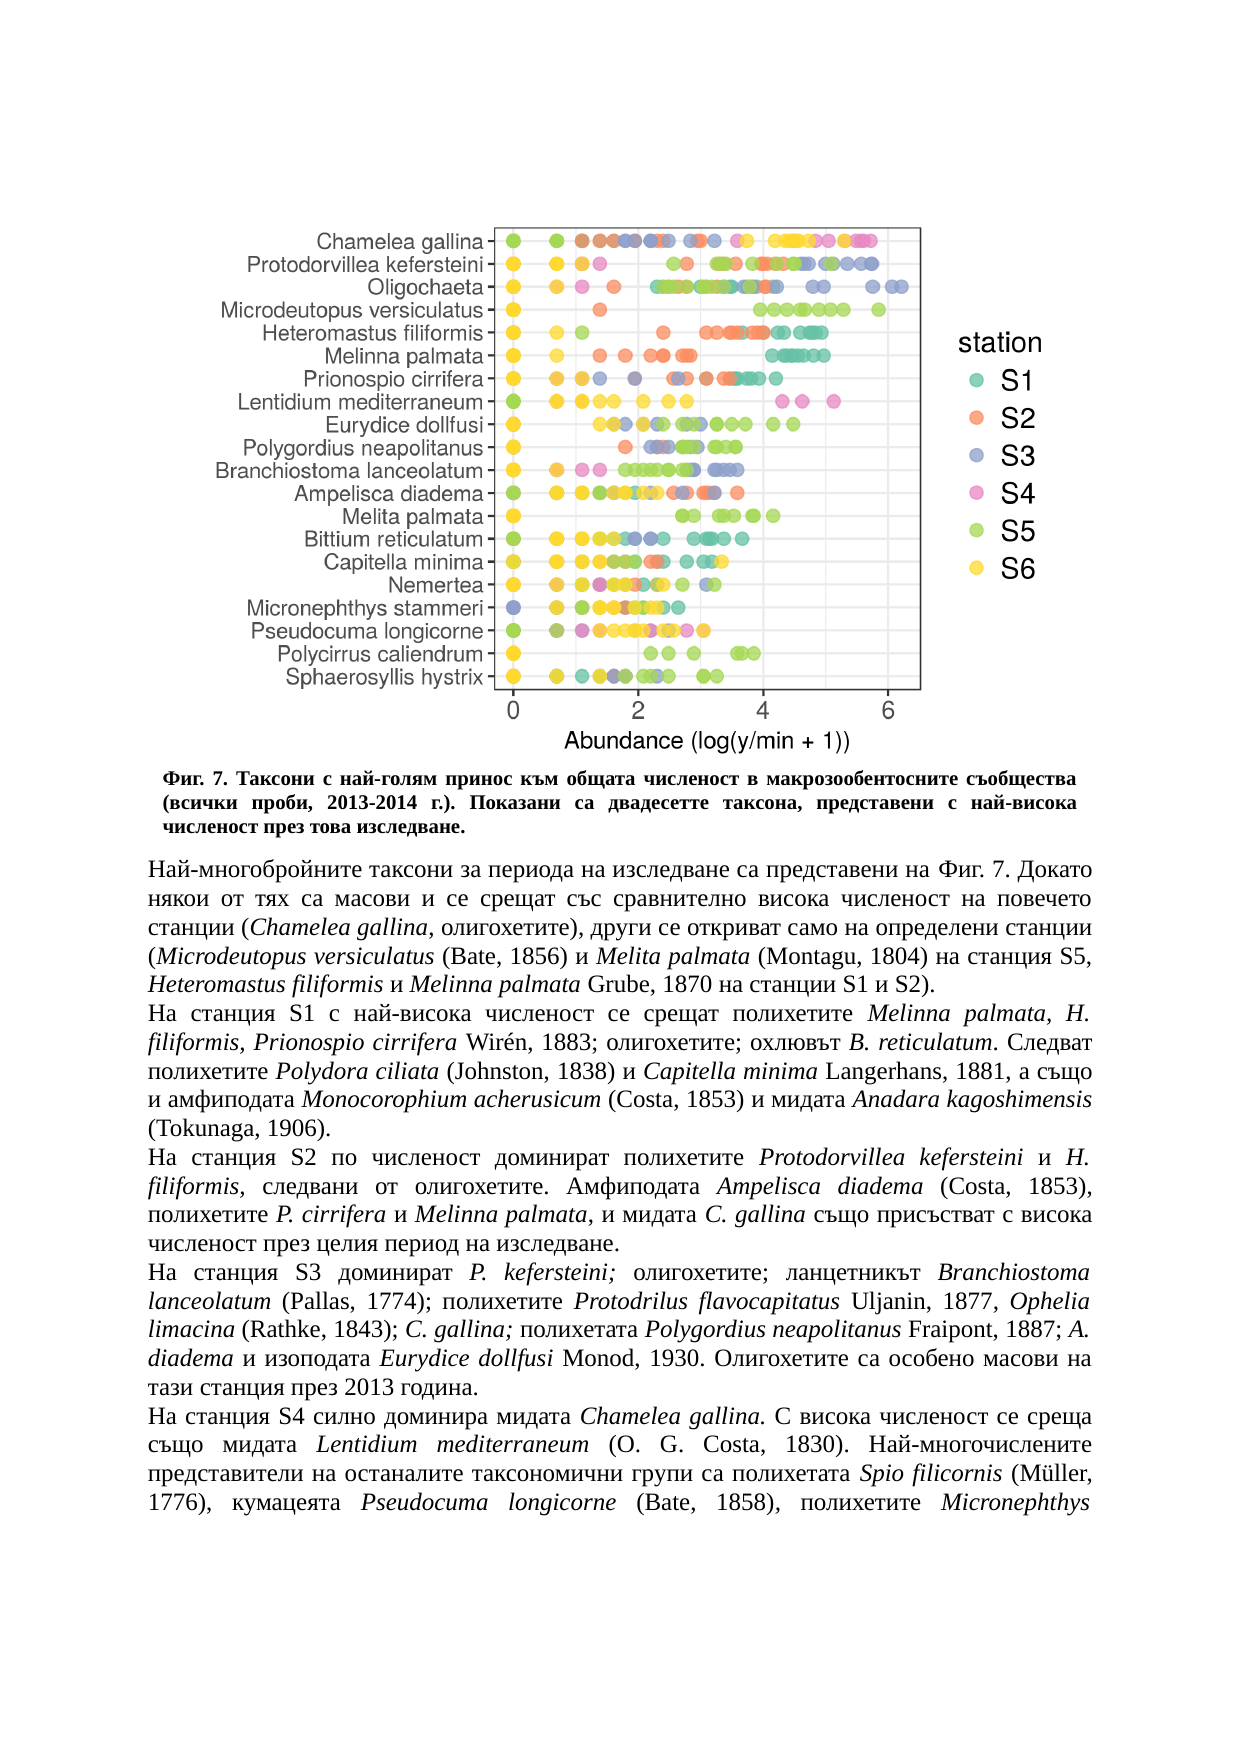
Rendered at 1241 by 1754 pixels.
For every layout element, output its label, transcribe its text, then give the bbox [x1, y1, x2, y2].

text На станция S1 с най-висока численост се срещат полихетите Melinna palmata, H. filiformis, Prionospio cirrifera Wirén, 1883; олигохетите; охлювът B. reticulatum. Следват полихетите Polydora ciliata (Johnston, 1838) и Capitella minima Langerhans, 1881, а също и амфиподата Monocorophium acherusicum (Costa, 1853) и мидата Anadara kagoshimensis (Tokunaga, 1906). [148, 998, 1093, 1142]
text Фиг. 7. Таксони с най-голям принос към общата численост в макрозообентосните съобщества (всички проби, 2013-2014 г.). Показани са двадесетте таксона, представени с най-висока численост през това изследване. [162, 766, 1078, 838]
picture [173, 215, 1067, 766]
text На станция S3 доминират P. kefersteini; олигохетите; ланцетникът Branchiostoma lanceolatum (Pallas, 1774); полихетите Protodrilus flavocapitatus Uljanin, 1877, Ophelia limacina (Rathke, 1843); C. gallina; полихетата Polygordius neapolitanus Fraipont, 1887; A. diadema и изоподата Eurydice dollfusi Monod, 1930. Олигохетите са особено масови на тази станция през 2013 година. [148, 1257, 1093, 1401]
text На станция S4 силно доминира мидата Chamelea gallina. С висока численост се среща също мидата Lentidium mediterraneum (O. G. Costa, 1830). Най-многочислените представители на останалите таксономични групи са полихетата Spio filicornis (Müller, 1776), кумацеята Pseudocuma longicorne (Bate, 1858), полихетите Micronephthys [148, 1401, 1093, 1516]
text Най-многобройните таксони за периода на изследване са представени на Фиг. 7. Докато някои от тях са масови и се срещат със сравнително висока численост на повечето станции (Chamelea gallina, олигохетите), други се откриват само на определени станции (Microdeutopus versiculatus (Bate, 1856) и Melita palmata (Montagu, 1804) на станция S5, Heteromastus filiformis и Melinna palmata Grube, 1870 на станции S1 и S2). [148, 207, 1093, 998]
text На станция S2 по численост доминират полихетите Protodorvillea kefersteini и H. filiformis, следвани от олигохетите. Амфиподата Ampelisca diadema (Costa, 1853), полихетите P. cirrifera и Melinna palmata, и мидата C. gallina също присъстват с висока численост през целия период на изследване. [148, 1142, 1093, 1257]
